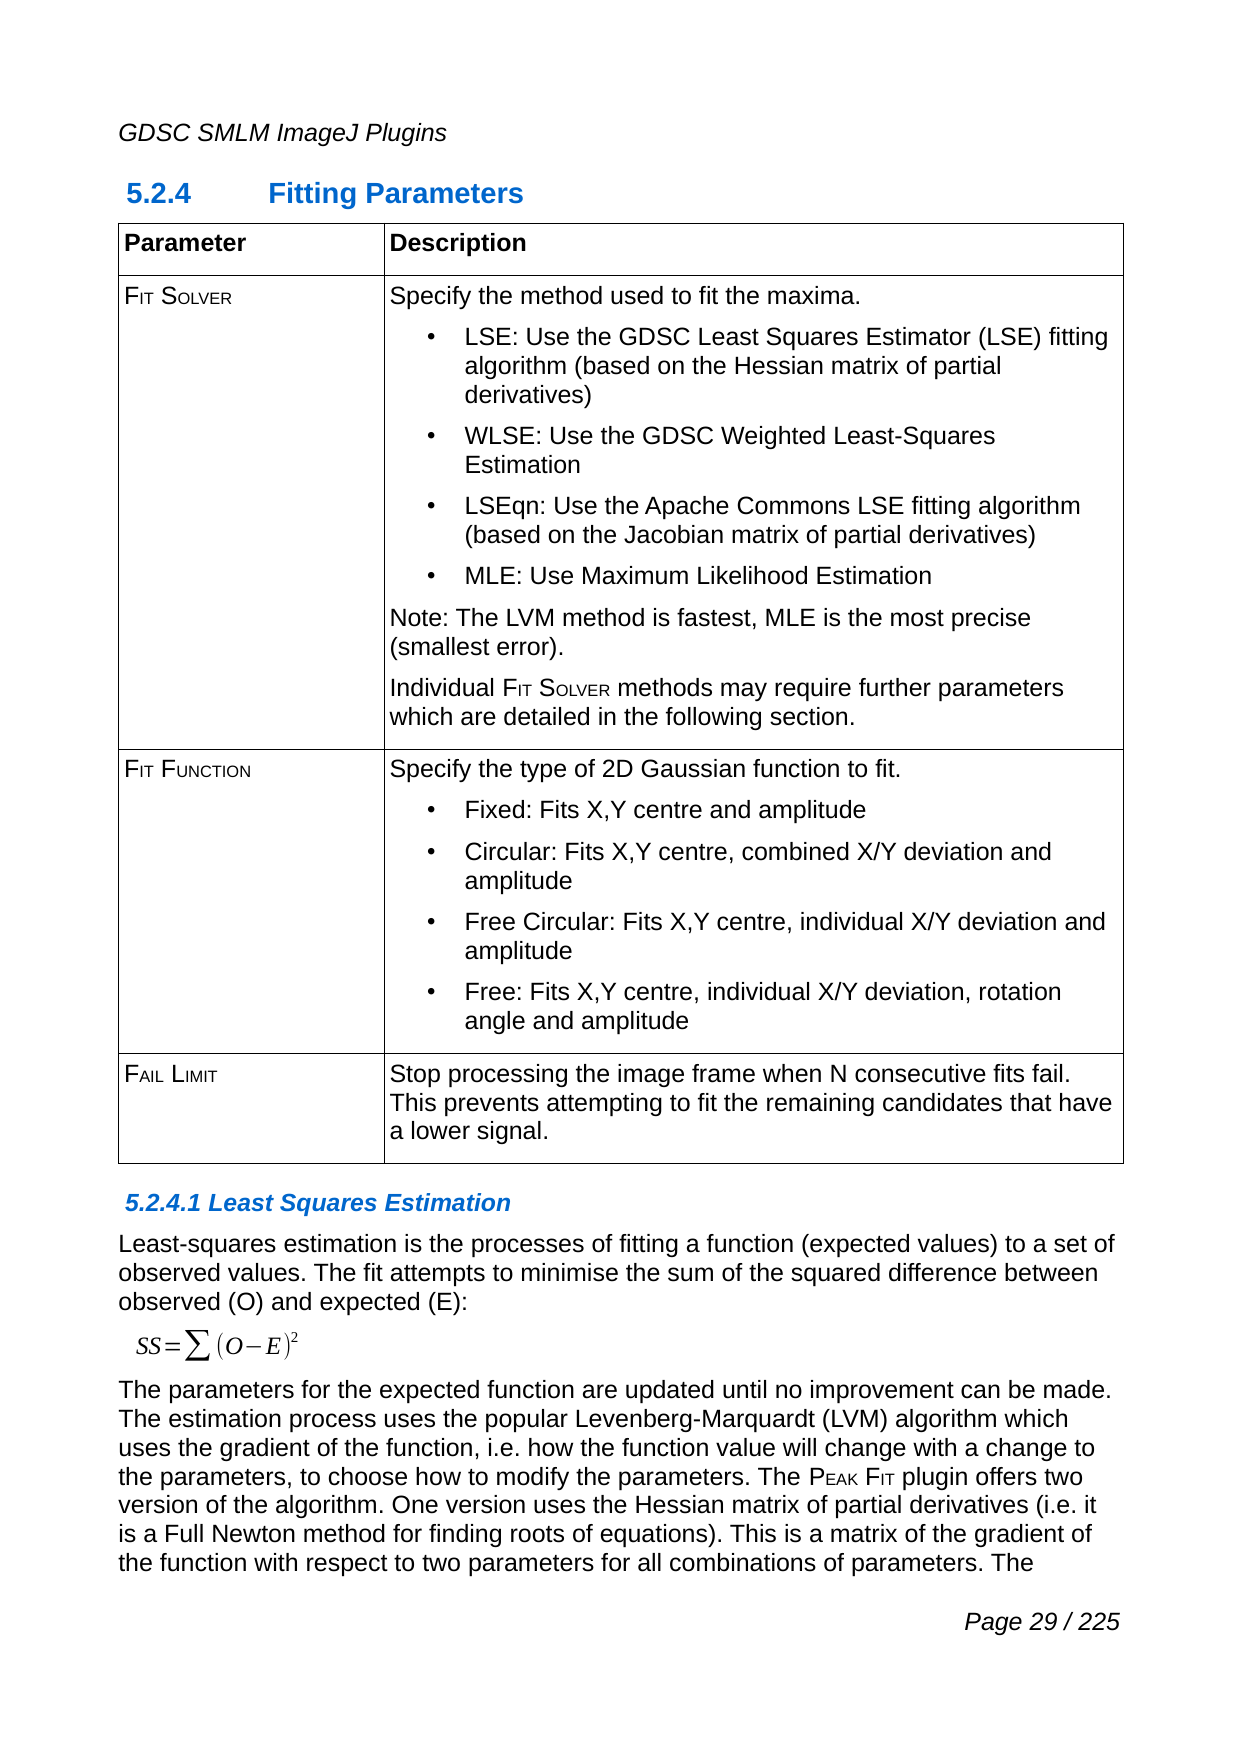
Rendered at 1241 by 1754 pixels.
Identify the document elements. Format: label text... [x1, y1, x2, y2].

table_cell Specify the method used to fit the maxima. LSE: Use the GDSC Least Squares Estimator (LSE) fitting algorithm (based on the Hessian matrix of partial derivatives) WLSE: Use the GDSC Weighted Least-Squares Estimation LSEqn: Use the Apache Commons LSE fitting algorithm (based on the Jacobian matrix of partial derivatives) MLE: Use Maximum Likelihood Estimation Note: The LVM method is fastest, MLE is the most precise (smallest error). Individual Fit Solver methods may require further parameters which are detailed in the following section. [385, 276, 1123, 748]
text Least-squares estimation is the processes of fitting a function (expected values) to a set of observed values. The fit attempts to minimise the sum of the squared difference between observed (O) and expected (E): [118, 1229, 1122, 1316]
table_cell Stop processing the image frame when N consecutive fits fail. This prevents attempting to fit the remaining candidates that have a lower signal. [385, 1054, 1123, 1163]
subtitle Least Squares Estimation [118, 1188, 1122, 1217]
table_header Description [385, 224, 1123, 275]
text The parameters for the expected function are updated until no improvement can be made. The estimation process uses the popular Levenberg-Marquardt (LVM) algorithm which uses the gradient of the function, i.e. how the function value will change with a change to the parameters, to choose how to modify the parameters. The Peak Fit plugin offers two version of the algorithm. One version uses the Hessian matrix of partial derivatives (i.e. it is a Full Newton method for finding roots of equations). This is a matrix of the gradient of the function with respect to two parameters for all combinations of parameters. The [118, 1375, 1122, 1576]
table_cell Specify the type of 2D Gaussian function to fit. Fixed: Fits X,Y centre and amplitude Circular: Fits X,Y centre, combined X/Y deviation and amplitude Free Circular: Fits X,Y centre, individual X/Y deviation and amplitude Free: Fits X,Y centre, individual X/Y deviation, rotation angle and amplitude [385, 750, 1123, 1053]
subtitle Fitting Parameters [118, 176, 1122, 210]
table_cell Fit Solver [119, 276, 384, 748]
table_cell Fail Limit [119, 1054, 384, 1163]
table_cell Fit Function [119, 750, 384, 1053]
table_header Parameter [119, 224, 384, 275]
